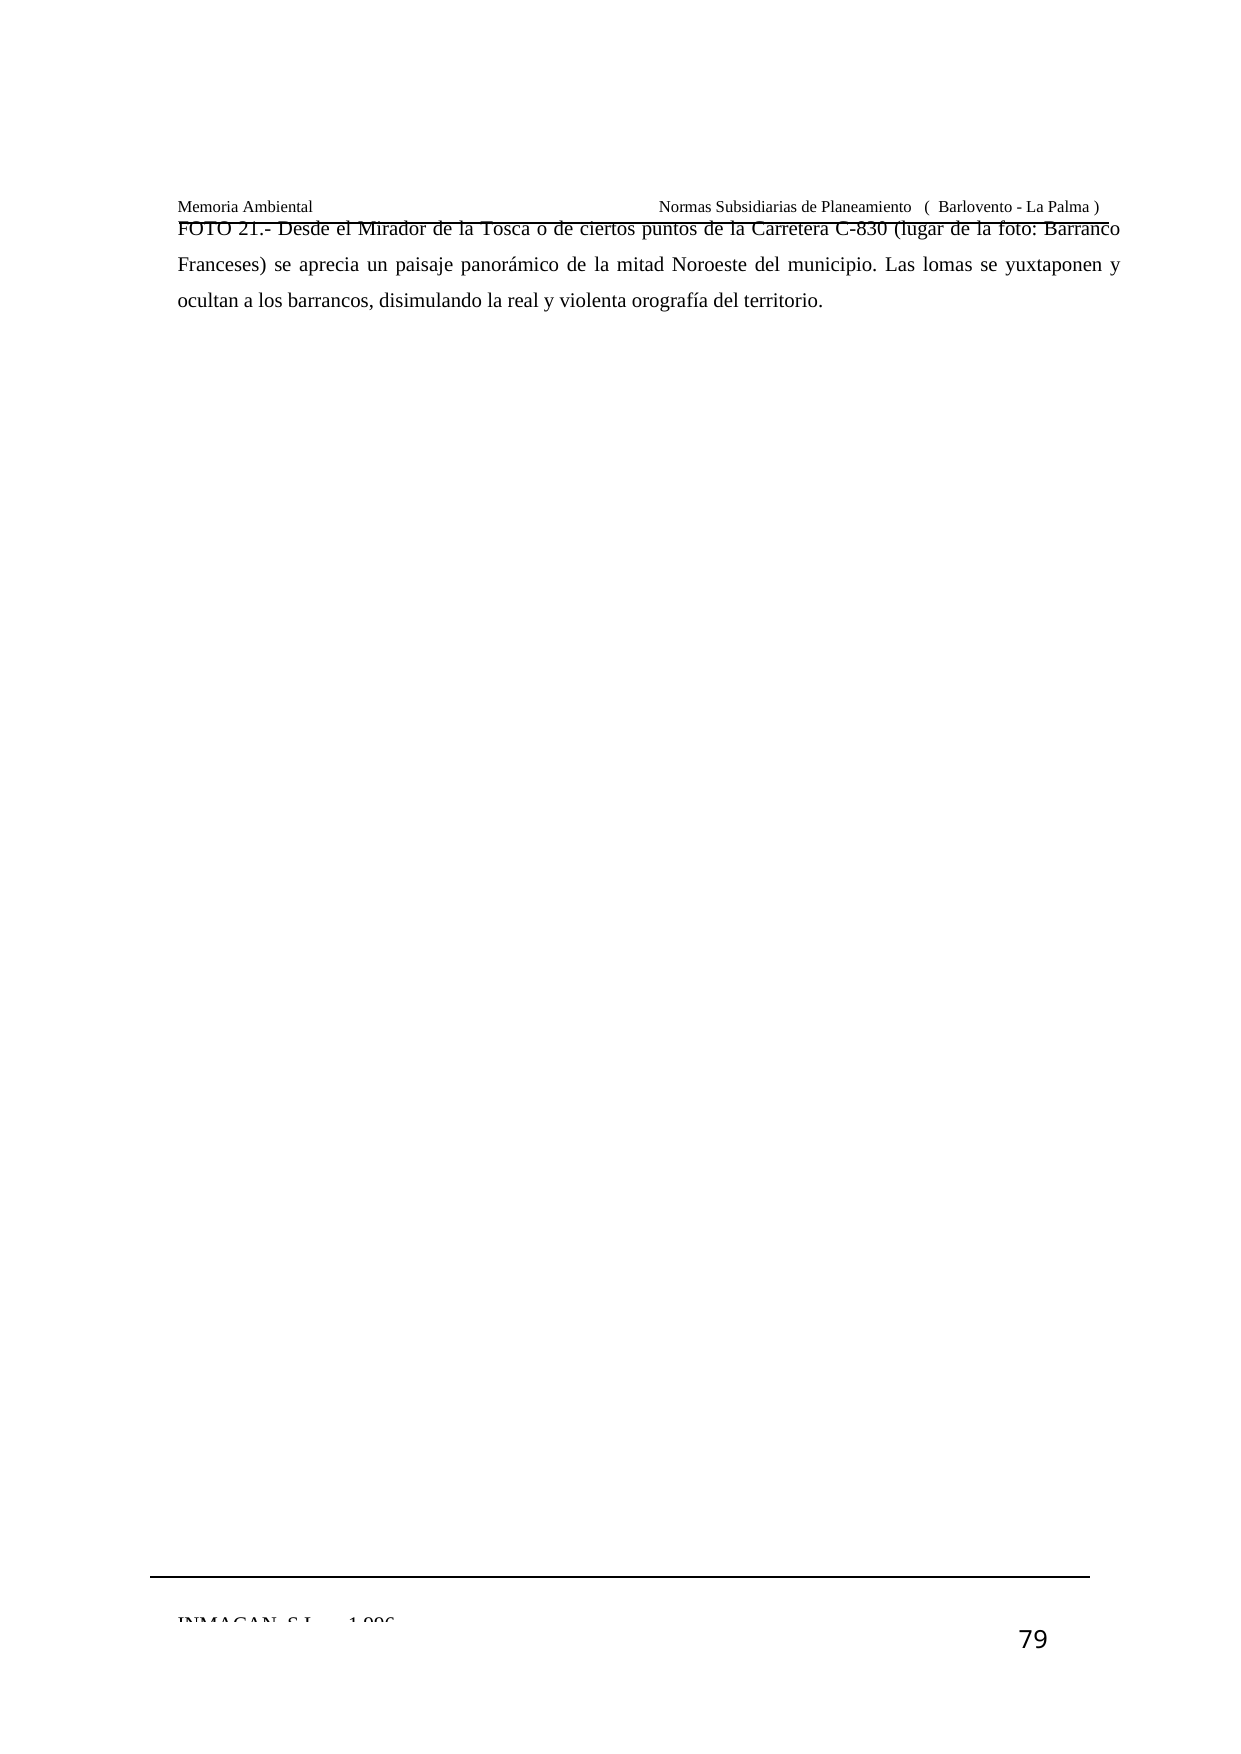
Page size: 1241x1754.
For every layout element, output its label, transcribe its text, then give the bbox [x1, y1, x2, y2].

text FOTO 21.- Desde el Mirador de la Tosca o de ciertos puntos de la Carretera C-830 (lugar de la foto: Barranco Franceses) se aprecia un paisaje panorámico de la mitad Noroeste del municipio. Las lomas se yuxtaponen y ocultan a los barrancos, disimulando la real y violenta orografía del territorio. [177, 216, 1122, 312]
